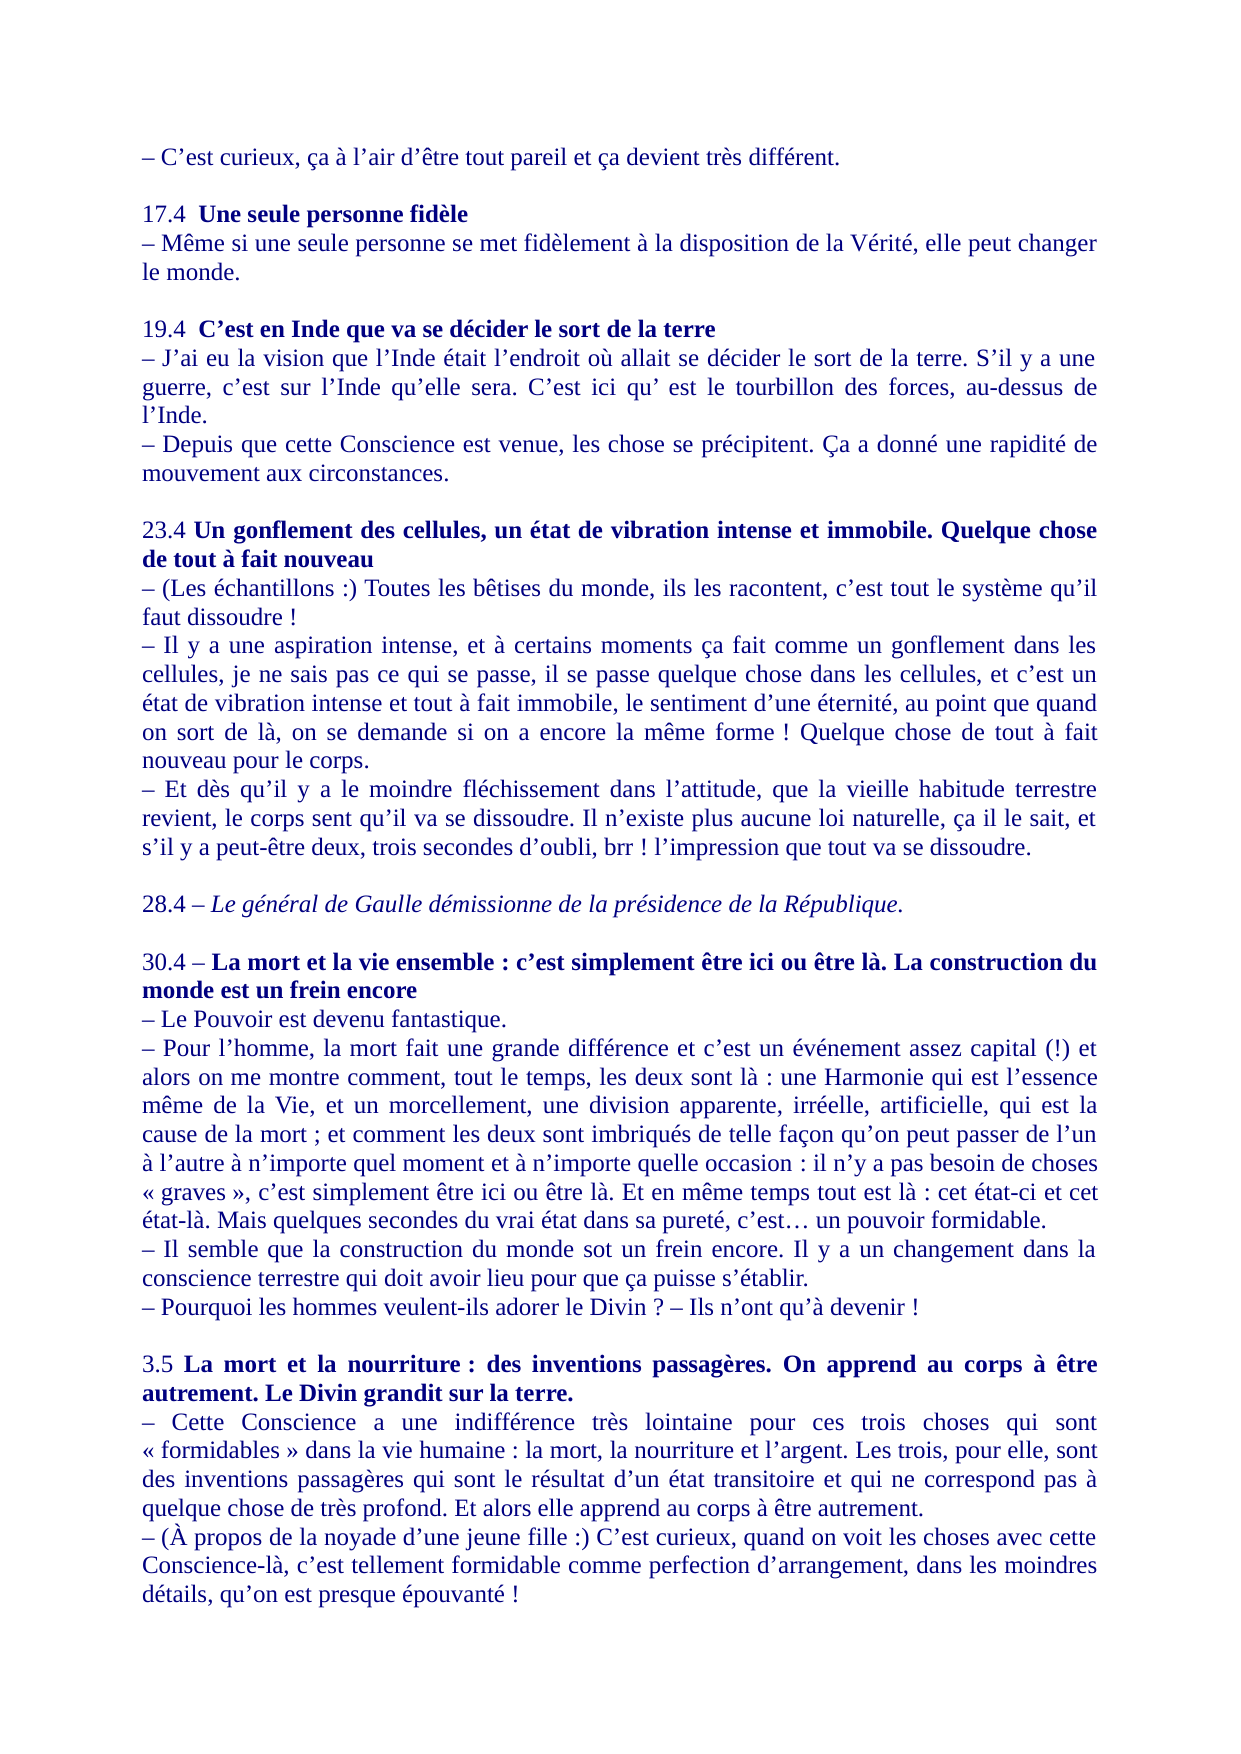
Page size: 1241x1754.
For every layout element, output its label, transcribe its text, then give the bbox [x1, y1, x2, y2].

text – (À propos de la noyade d’une jeune fille :) C’est curieux, quand on voit les choses avec cette Conscience-là, c’est tellement formidable comme perfection d’arrangement, dans les moindres détails, qu’on est presque épouvanté ! [142, 1522, 1098, 1608]
text – Il semble que la construction du monde sot un frein encore. Il y a un changement dans la conscience terrestre qui doit avoir lieu pour que ça puisse s’établir. [142, 1234, 1098, 1292]
text – Le Pouvoir est devenu fantastique. [142, 1004, 1098, 1033]
text 19.4 C’est en Inde que va se décider le sort de la terre [142, 314, 1098, 343]
text – J’ai eu la vision que l’Inde était l’endroit où allait se décider le sort de la terre. S’il y a une guerre, c’est sur l’Inde qu’elle sera. C’est ici qu’ est le tourbillon des forces, au-dessus de l’Inde. [142, 343, 1098, 429]
text 3.5 La mort et la nourriture : des inventions passagères. On apprend au corps à être autrement. Le Divin grandit sur la terre. [142, 1349, 1098, 1407]
text – Depuis que cette Conscience est venue, les chose se précipitent. Ça a donné une rapidité de mouvement aux circonstances. [142, 429, 1098, 487]
text 17.4 Une seule personne fidèle [142, 199, 1098, 228]
text 23.4 Un gonflement des cellules, un état de vibration intense et immobile. Quelque chose de tout à fait nouveau [142, 516, 1098, 573]
text – Pour l’homme, la mort fait une grande différence et c’est un événement assez capital (!) et alors on me montre comment, tout le temps, les deux sont là : une Harmonie qui est l’essence même de la Vie, et un morcellement, une division apparente, irréelle, artificielle, qui est la cause de la mort ; et comment les deux sont imbriqués de telle façon qu’on peut passer de l’un à l’autre à n’importe quel moment et à n’importe quelle occasion : il n’y a pas besoin de choses « graves », c’est simplement être ici ou être là. Et en même temps tout est là : cet état-ci et cet état-là. Mais quelques secondes du vrai état dans sa pureté, c’est… un pouvoir formidable. [142, 1033, 1098, 1234]
text – C’est curieux, ça à l’air d’être tout pareil et ça devient très différent. [142, 142, 1098, 171]
text – Même si une seule personne se met fidèlement à la disposition de la Vérité, elle peut changer le monde. [142, 228, 1098, 286]
text – Et dès qu’il y a le moindre fléchissement dans l’attitude, que la vieille habitude terrestre revient, le corps sent qu’il va se dissoudre. Il n’existe plus aucune loi naturelle, ça il le sait, et s’il y a peut-être deux, trois secondes d’oubli, brr ! l’impression que tout va se dissoudre. [142, 774, 1098, 861]
text – (Les échantillons :) Toutes les bêtises du monde, ils les racontent, c’est tout le système qu’il faut dissoudre ! [142, 573, 1098, 631]
text – Il y a une aspiration intense, et à certains moments ça fait comme un gonflement dans les cellules, je ne sais pas ce qui se passe, il se passe quelque chose dans les cellules, et c’est un état de vibration intense et tout à fait immobile, le sentiment d’une éternité, au point que quand on sort de là, on se demande si on a encore la même forme ! Quelque chose de tout à fait nouveau pour le corps. [142, 631, 1098, 774]
text 28.4 – Le général de Gaulle démissionne de la présidence de la République. [142, 889, 1098, 918]
text 30.4 – La mort et la vie ensemble : c’est simplement être ici ou être là. La construction du monde est un frein encore [142, 947, 1098, 1004]
text – Pourquoi les hommes veulent-ils adorer le Divin ? – Ils n’ont qu’à devenir ! [142, 1292, 1098, 1321]
text – Cette Conscience a une indifférence très lointaine pour ces trois choses qui sont « formidables » dans la vie humaine : la mort, la nourriture et l’argent. Les trois, pour elle, sont des inventions passagères qui sont le résultat d’un état transitoire et qui ne correspond pas à quelque chose de très profond. Et alors elle apprend au corps à être autrement. [142, 1407, 1098, 1522]
